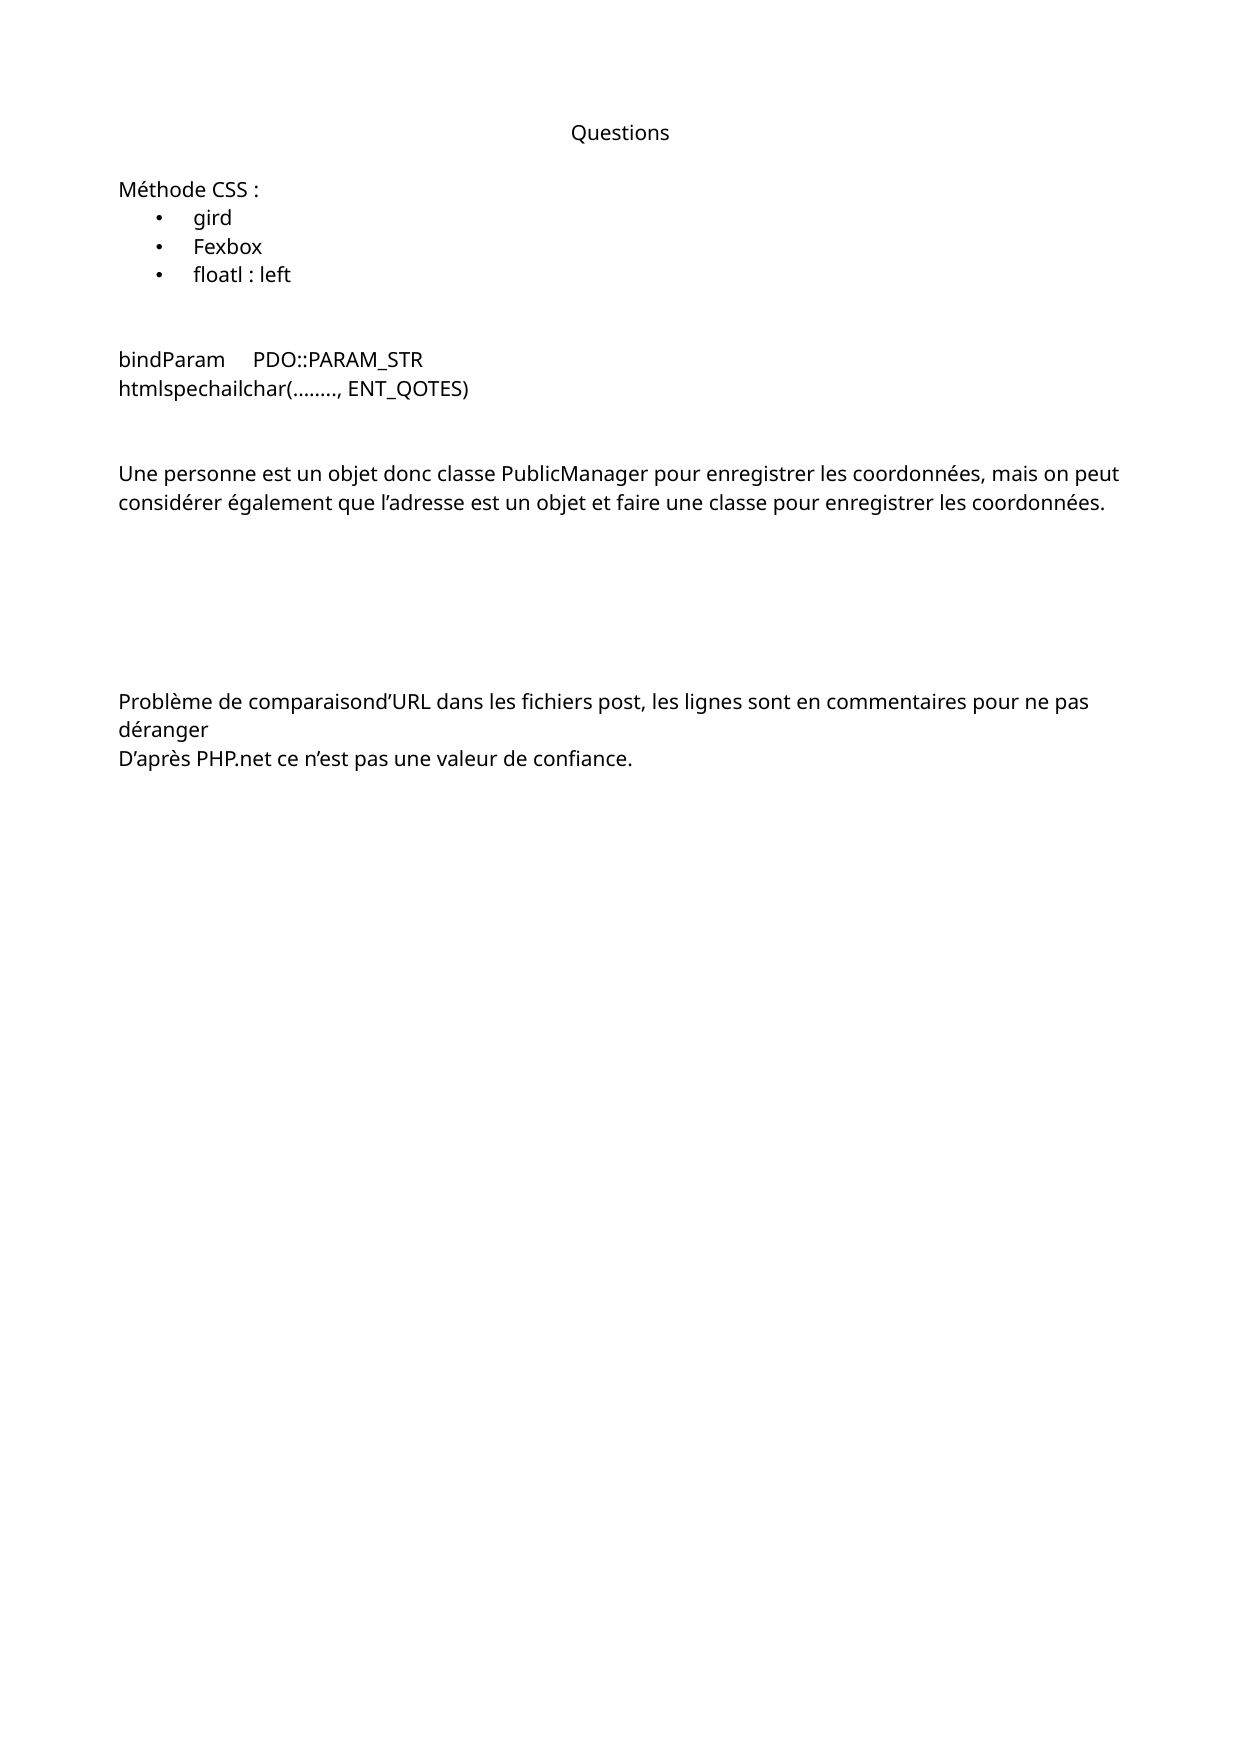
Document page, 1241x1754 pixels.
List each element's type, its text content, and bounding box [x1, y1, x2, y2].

text htmlspechailchar(…….., ENT_QOTES) [118, 374, 1122, 402]
text Problème de comparaisond’URL dans les fichiers post, les lignes sont en commentaires pour ne pas déranger [118, 687, 1122, 744]
text Méthode CSS : [118, 175, 1122, 203]
text D’après PHP.net ce n’est pas une valeur de confiance. [118, 744, 1122, 772]
text Questions [118, 118, 1122, 147]
list Fexbox [156, 232, 1122, 260]
list floatl : left [156, 260, 1122, 289]
text bindParam PDO::PARAM_STR [118, 346, 1122, 374]
list gird [156, 203, 1122, 232]
text Une personne est un objet donc classe PublicManager pour enregistrer les coordonnées, mais on peut considérer également que l’adresse est un objet et faire une classe pour enregistrer les coordonnées. [118, 459, 1122, 516]
